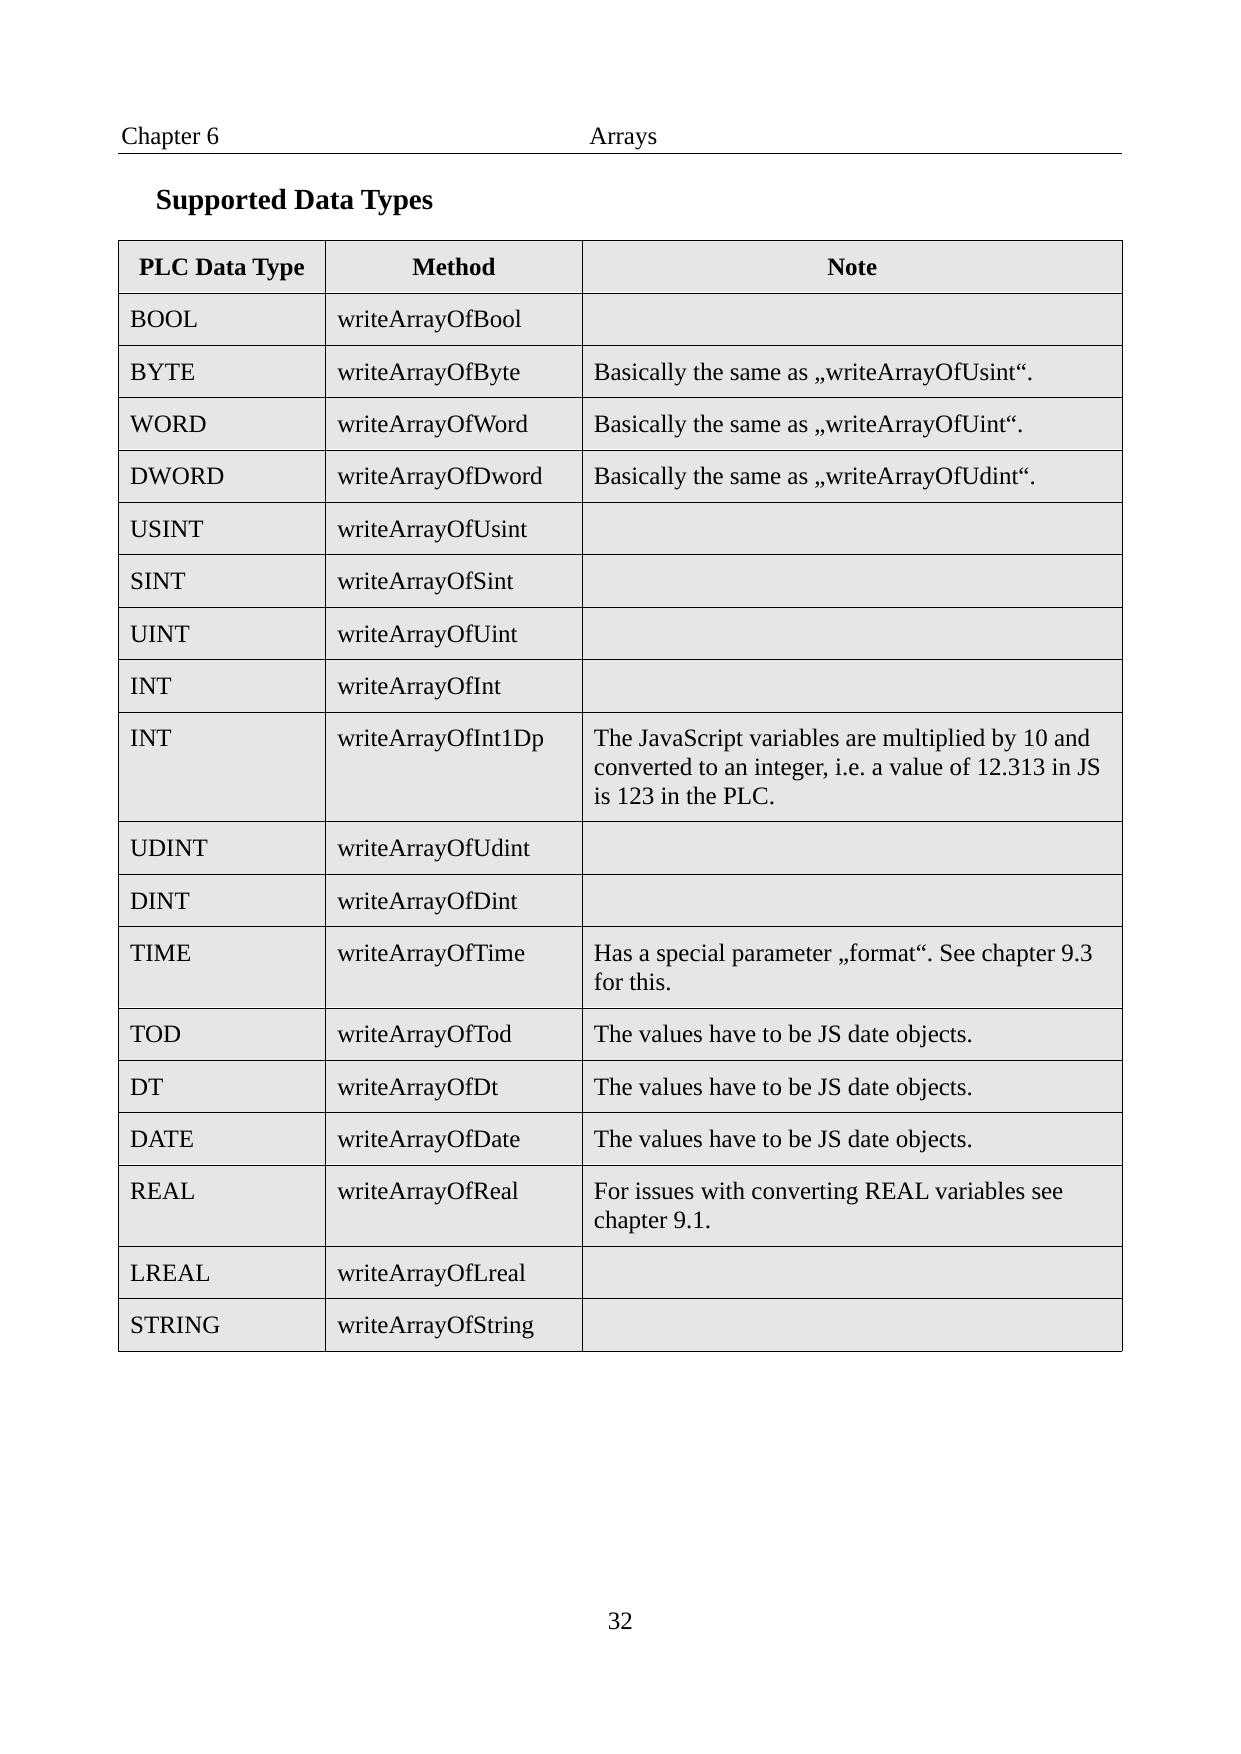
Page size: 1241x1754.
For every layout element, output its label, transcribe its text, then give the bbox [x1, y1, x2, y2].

table_cell [583, 294, 1122, 345]
table_cell writeArrayOfWord [326, 398, 582, 449]
table_cell DT [119, 1061, 325, 1112]
table_cell writeArrayOfInt1Dp [326, 713, 582, 821]
table_cell INT [119, 660, 325, 712]
table_cell UINT [119, 608, 325, 659]
table_cell TOD [119, 1009, 325, 1060]
table_cell writeArrayOfTod [326, 1009, 582, 1060]
table_cell DWORD [119, 451, 325, 502]
table_cell BYTE [119, 346, 325, 397]
table_cell writeArrayOfLreal [326, 1247, 582, 1298]
table_cell BOOL [119, 294, 325, 345]
table_cell [583, 660, 1122, 712]
table_cell REAL [119, 1166, 325, 1246]
table_cell [583, 608, 1122, 659]
table_cell [583, 822, 1122, 874]
table_cell writeArrayOfBool [326, 294, 582, 345]
table_cell writeArrayOfByte [326, 346, 582, 397]
table_cell The JavaScript variables are multiplied by 10 and converted to an integer, i.e. a value of 12.313 in JS is 123 in the PLC. [583, 713, 1122, 821]
table_cell WORD [119, 398, 325, 449]
table_cell writeArrayOfDt [326, 1061, 582, 1112]
table_cell [583, 1299, 1122, 1351]
table_cell For issues with converting REAL variables see chapter 9.1. [583, 1166, 1122, 1246]
table_cell writeArrayOfDate [326, 1113, 582, 1164]
table_cell writeArrayOfInt [326, 660, 582, 712]
table_cell SINT [119, 555, 325, 607]
table_cell The values have to be JS date objects. [583, 1009, 1122, 1060]
table_cell The values have to be JS date objects. [583, 1113, 1122, 1164]
table_cell UDINT [119, 822, 325, 874]
table_cell writeArrayOfUdint [326, 822, 582, 874]
table_cell writeArrayOfDint [326, 875, 582, 926]
table_cell writeArrayOfReal [326, 1166, 582, 1246]
table_cell [583, 503, 1122, 554]
table_cell DINT [119, 875, 325, 926]
table_cell writeArrayOfDword [326, 451, 582, 502]
table_cell writeArrayOfSint [326, 555, 582, 607]
table_cell DATE [119, 1113, 325, 1164]
table_cell [583, 1247, 1122, 1298]
subtitle Supported Data Types [156, 182, 1122, 216]
table_header Method [326, 241, 582, 292]
table_cell INT [119, 713, 325, 821]
table_cell Basically the same as „writeArrayOfUdint“. [583, 451, 1122, 502]
table_cell writeArrayOfUint [326, 608, 582, 659]
table_cell The values have to be JS date objects. [583, 1061, 1122, 1112]
table_header PLC Data Type [119, 241, 325, 292]
table_cell STRING [119, 1299, 325, 1351]
table_cell Basically the same as „writeArrayOfUsint“. [583, 346, 1122, 397]
table_cell USINT [119, 503, 325, 554]
table_cell TIME [119, 927, 325, 1007]
table_cell Basically the same as „writeArrayOfUint“. [583, 398, 1122, 449]
table_cell writeArrayOfUsint [326, 503, 582, 554]
table_cell [583, 875, 1122, 926]
table_cell Has a special parameter „format“. See chapter 9.3 for this. [583, 927, 1122, 1007]
table_cell LREAL [119, 1247, 325, 1298]
table_cell [583, 555, 1122, 607]
table_cell writeArrayOfString [326, 1299, 582, 1351]
table_header Note [583, 241, 1122, 292]
table_cell writeArrayOfTime [326, 927, 582, 1007]
